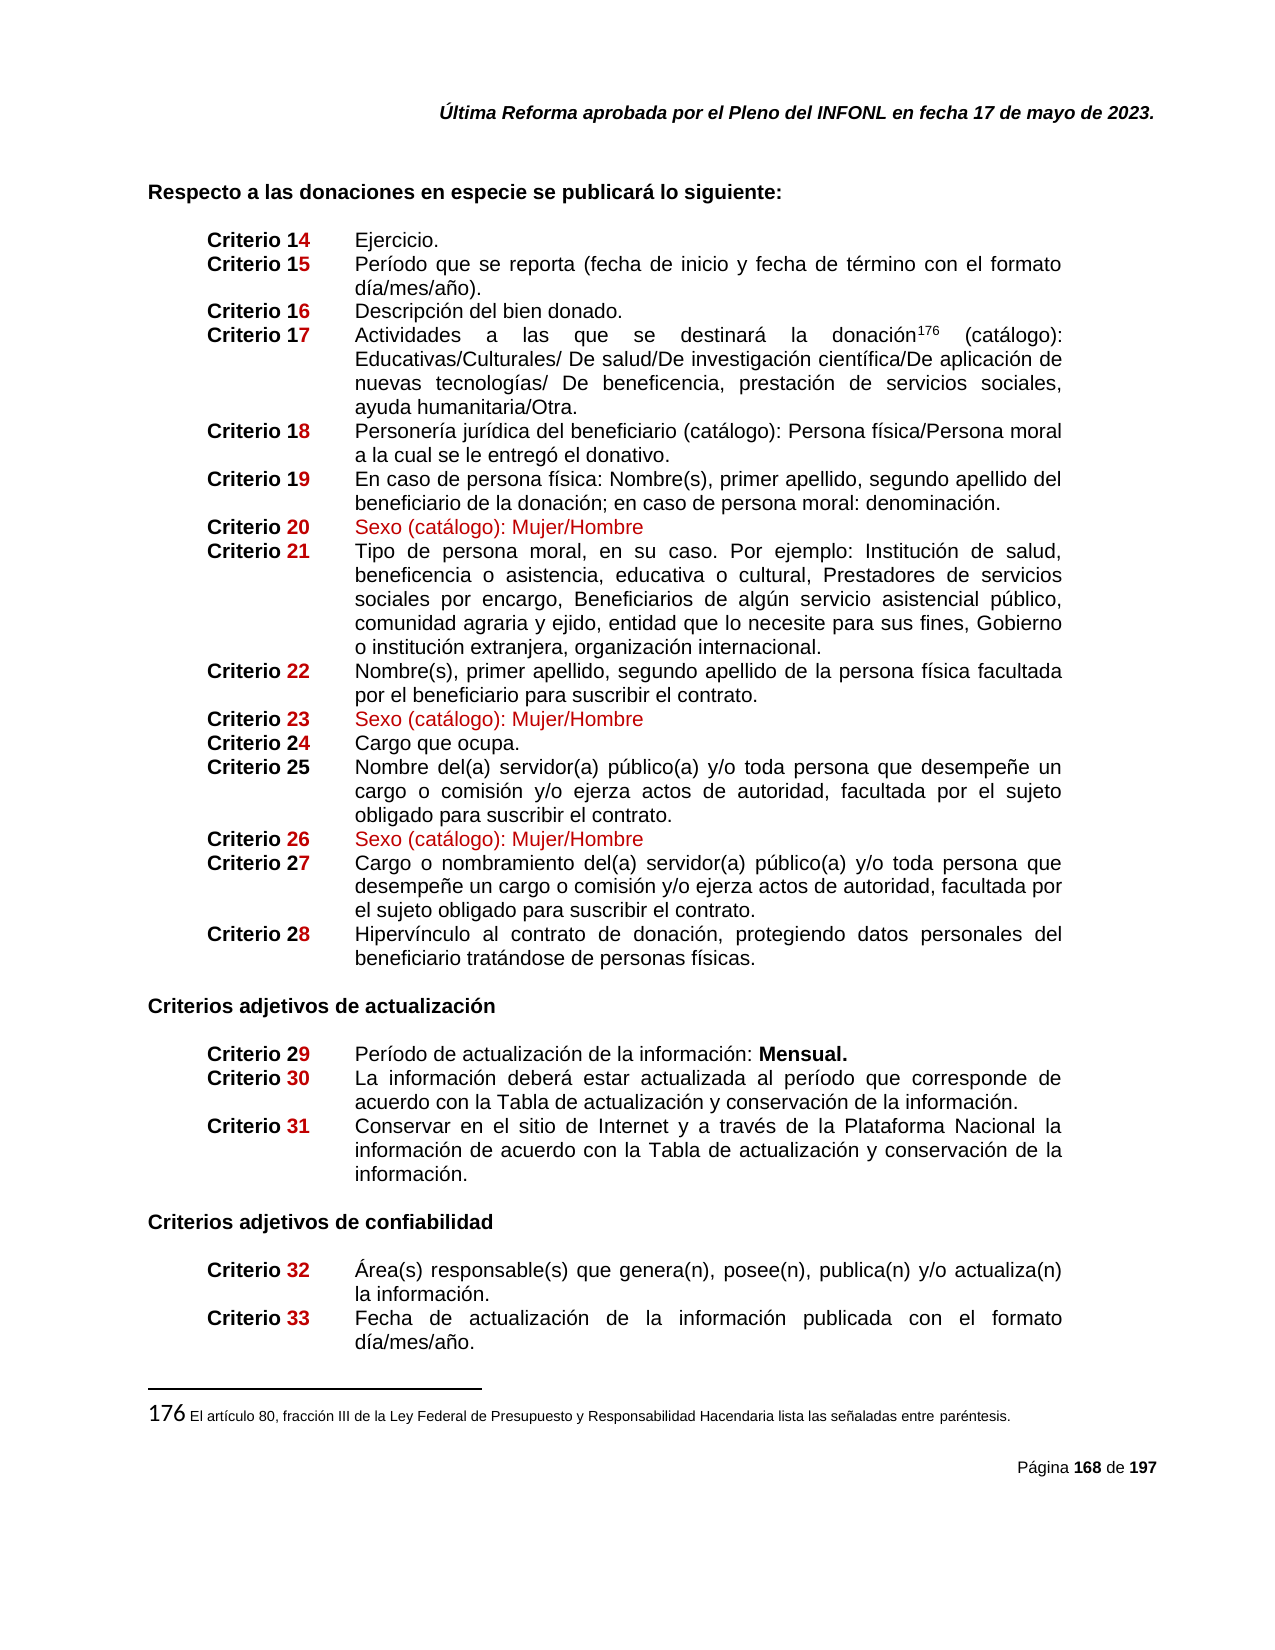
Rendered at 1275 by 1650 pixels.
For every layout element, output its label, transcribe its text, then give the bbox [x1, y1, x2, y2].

text Criterio 16 Descripción del bien donado. [207, 299, 1063, 323]
text Criterio 15 Período que se reporta (fecha de inicio y fecha de término con el formato día/mes/año). [207, 251, 1063, 299]
text Criterio 33 Fecha de actualización de la información publicada con el formato día/mes/año. [207, 1306, 1063, 1353]
text Criterios adjetivos de actualización [148, 994, 1068, 1018]
text Criterio 28 Hipervínculo al contrato de donación, protegiendo datos personales del beneficiario tratándose de personas físicas. [207, 922, 1063, 970]
text Respecto a las donaciones en especie se publicará lo siguiente: [148, 179, 1063, 203]
list El artículo 80, fracción III de la Ley Federal de Presupuesto y Responsabilidad Hacendaria lista las señaladas entre paréntesis. [148, 1397, 1157, 1427]
text Criterio 29 Período de actualización de la información: Mensual. [207, 1042, 1063, 1066]
text Criterio 14 Ejercicio. [207, 227, 1063, 251]
text Criterio 24 Cargo que ocupa. [207, 731, 1063, 754]
text Criterio 27 Cargo o nombramiento del(a) servidor(a) público(a) y/o toda persona que desempeñe un cargo o comisión y/o ejerza actos de autoridad, facultada por el sujeto obligado para suscribir el contrato. [207, 850, 1063, 922]
text Criterio 26 Sexo (catálogo): Mujer/Hombre [207, 826, 1063, 850]
text Criterio 30 La información deberá estar actualizada al período que corresponde de acuerdo con la Tabla de actualización y conservación de la información. [207, 1066, 1063, 1114]
text Criterio 23 Sexo (catálogo): Mujer/Hombre [207, 707, 1063, 731]
text Criterio 17 Actividades a las que se destinará la donación (catálogo): Educativas/Culturales/ De salud/De investigación científica/De aplicación de nuevas tecnologías/ De beneficencia, prestación de servicios sociales, ayuda humanitaria/Otra. [207, 323, 1063, 419]
text Criterio 19 En caso de persona física: Nombre(s), primer apellido, segundo apellido del beneficiario de la donación; en caso de persona moral: denominación. [207, 467, 1063, 515]
text Criterio 25 Nombre del(a) servidor(a) público(a) y/o toda persona que desempeñe un cargo o comisión y/o ejerza actos de autoridad, facultada por el sujeto obligado para suscribir el contrato. [207, 754, 1063, 826]
text Criterio 31 Conservar en el sitio de Internet y a través de la Plataforma Nacional la información de acuerdo con la Tabla de actualización y conservación de la información. [207, 1114, 1063, 1186]
text Criterio 32 Área(s) responsable(s) que genera(n), posee(n), publica(n) y/o actualiza(n) la información. [207, 1258, 1063, 1306]
text Criterios adjetivos de confiabilidad [148, 1210, 1068, 1234]
text Criterio 21 Tipo de persona moral, en su caso. Por ejemplo: Institución de salud, beneficencia o asistencia, educativa o cultural, Prestadores de servicios sociales por encargo, Beneficiarios de algún servicio asistencial público, comunidad agraria y ejido, entidad que lo necesite para sus fines, Gobierno o institución extranjera, organización internacional. [207, 539, 1063, 659]
text Criterio 18 Personería jurídica del beneficiario (catálogo): Persona física/Persona moral a la cual se le entregó el donativo. [207, 419, 1063, 467]
text Criterio 22 Nombre(s), primer apellido, segundo apellido de la persona física facultada por el beneficiario para suscribir el contrato. [207, 659, 1063, 707]
text Criterio 20 Sexo (catálogo): Mujer/Hombre [207, 515, 1063, 539]
